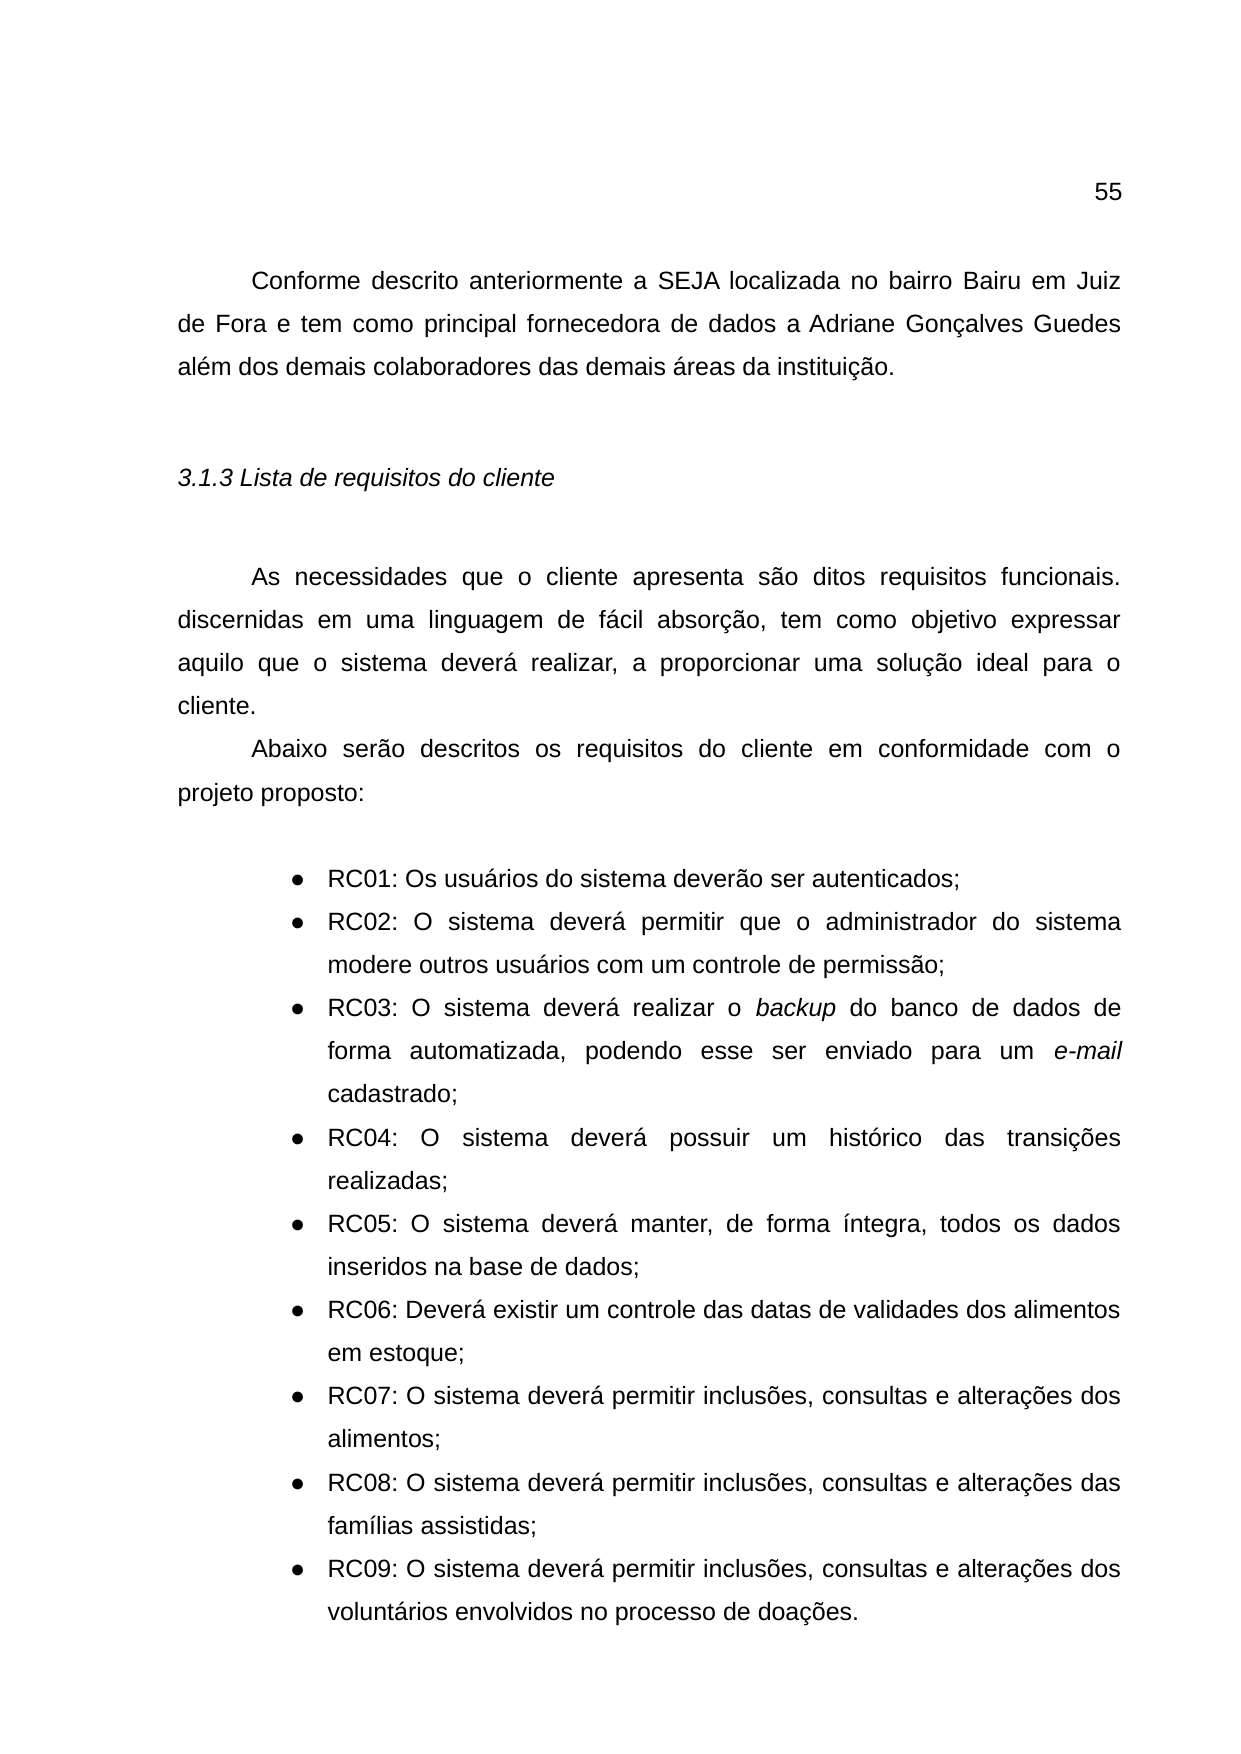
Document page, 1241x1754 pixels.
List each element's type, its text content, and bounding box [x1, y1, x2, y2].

text Conforme descrito anteriormente a SEJA localizada no bairro Bairu em Juiz de Fora e tem como principal fornecedora de dados a Adriane Gonçalves Guedes além dos demais colaboradores das demais áreas da instituição. [177, 266, 1122, 381]
list RC02: O sistema deverá permitir que o administrador do sistema modere outros usuários com um controle de permissão; [290, 907, 1122, 979]
subtitle 3.1.3 Lista de requisitos do cliente [177, 463, 1122, 492]
list RC01: Os usuários do sistema deverão ser autenticados; [290, 864, 1122, 893]
list RC04: O sistema deverá possuir um histórico das transições realizadas; [290, 1123, 1122, 1194]
list RC03: O sistema deverá realizar o backup do banco de dados de forma automatizada, podendo esse ser enviado para um e-mail cadastrado; [290, 993, 1122, 1108]
list RC07: O sistema deverá permitir inclusões, consultas e alterações dos alimentos; [290, 1381, 1122, 1453]
text As necessidades que o cliente apresenta são ditos requisitos funcionais. discernidas em uma linguagem de fácil absorção, tem como objetivo expressar aquilo que o sistema deverá realizar, a proporcionar uma solução ideal para o cliente. [177, 562, 1122, 720]
list RC09: O sistema deverá permitir inclusões, consultas e alterações dos voluntários envolvidos no processo de doações. [290, 1554, 1122, 1626]
list RC08: O sistema deverá permitir inclusões, consultas e alterações das famílias assistidas; [290, 1468, 1122, 1539]
list RC06: Deverá existir um controle das datas de validades dos alimentos em estoque; [290, 1295, 1122, 1367]
text Abaixo serão descritos os requisitos do cliente em conformidade com o projeto proposto: [177, 734, 1122, 806]
list RC05: O sistema deverá manter, de forma íntegra, todos os dados inseridos na base de dados; [290, 1209, 1122, 1281]
